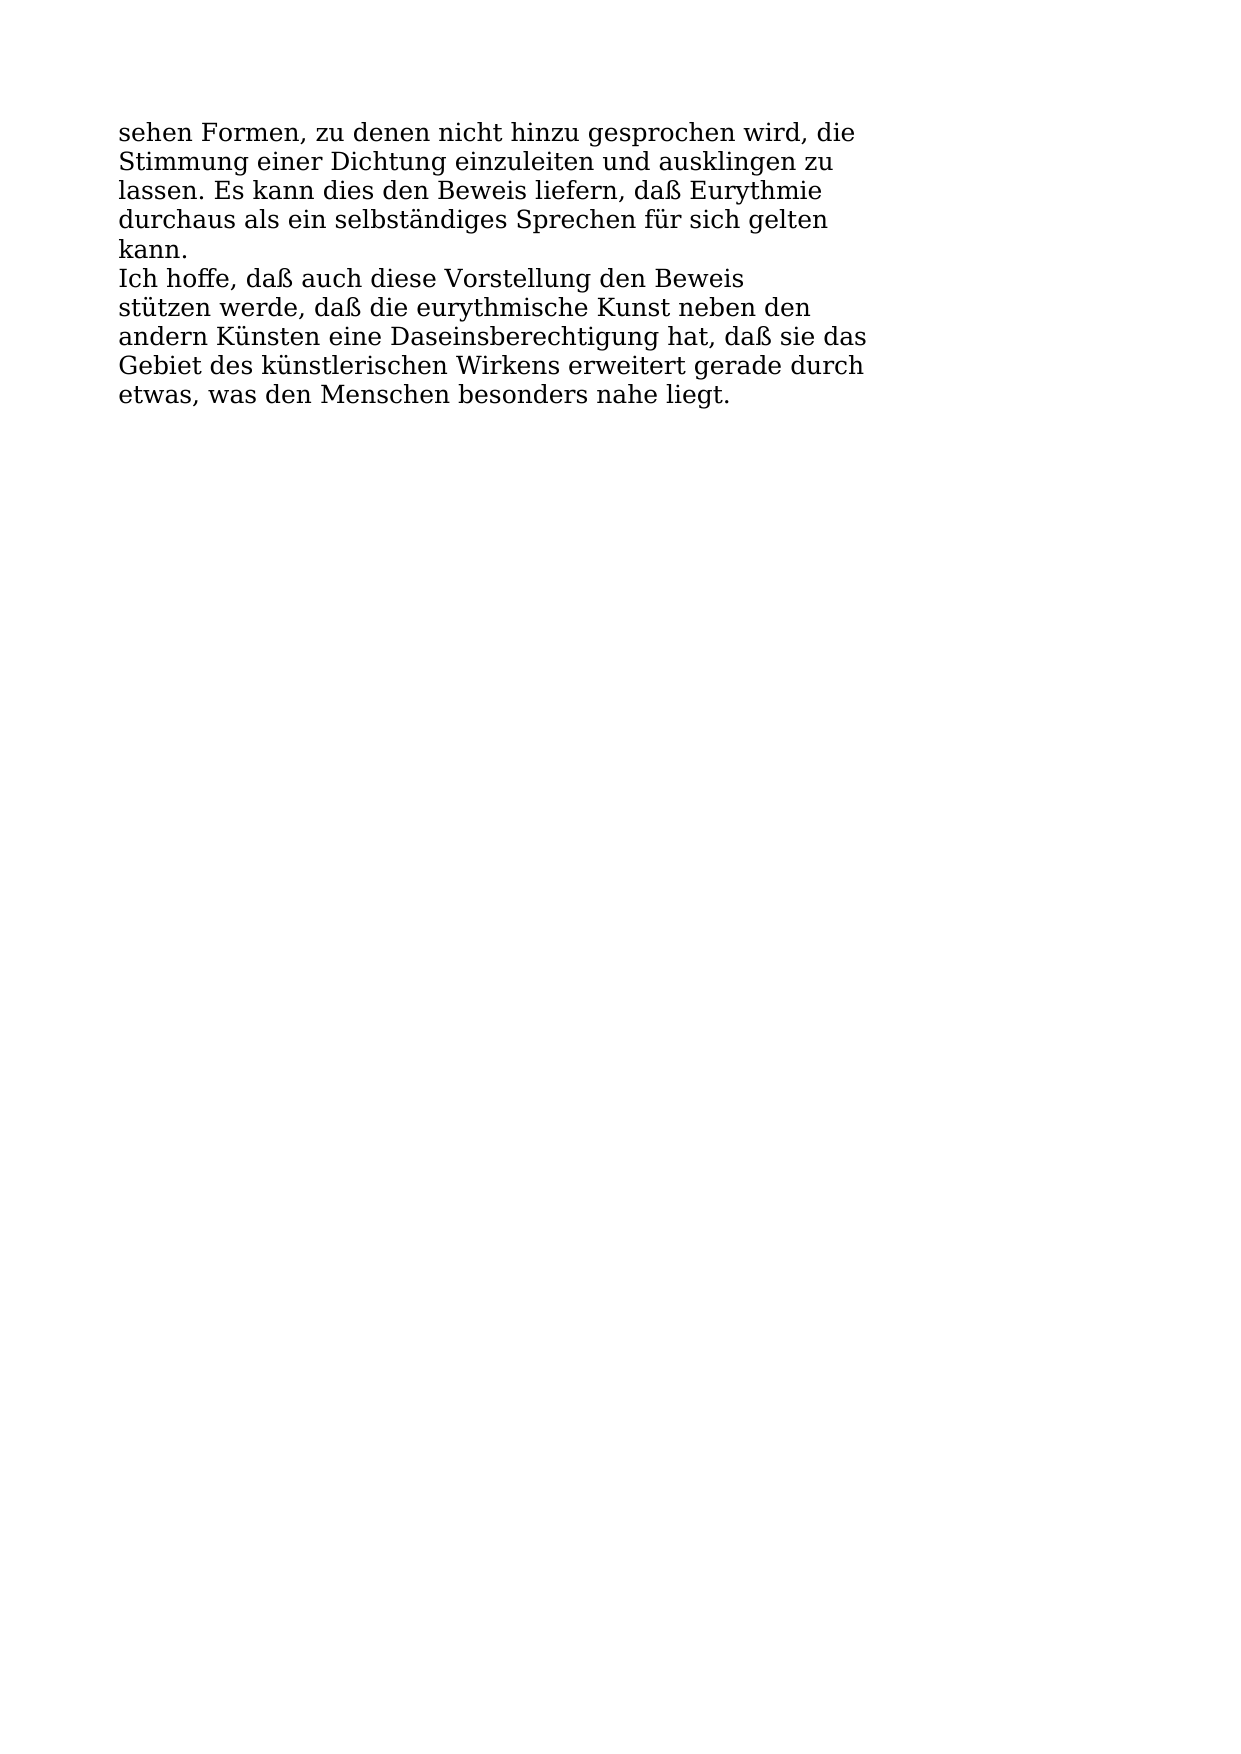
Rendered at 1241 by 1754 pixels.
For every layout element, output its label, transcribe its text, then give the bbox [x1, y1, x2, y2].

text lassen. Es kann dies den Beweis liefern, daß Eurythmie [118, 176, 1122, 206]
text kann. [118, 235, 1122, 264]
text andern Künsten eine Daseinsberechtigung hat, daß sie das [118, 322, 1122, 351]
text sehen Formen, zu denen nicht hinzu gesprochen wird, die [118, 118, 1122, 147]
text durchaus als ein selbständiges Sprechen für sich gelten [118, 206, 1122, 235]
text stützen werde, daß die eurythmische Kunst neben den [118, 293, 1122, 322]
text etwas, was den Menschen besonders nahe liegt. [118, 381, 1122, 410]
text Gebiet des künstlerischen Wirkens erweitert gerade durch [118, 351, 1122, 381]
text Ich hoffe, daß auch diese Vorstellung den Beweis [118, 264, 1122, 293]
text Stimmung einer Dichtung einzuleiten und ausklingen zu [118, 147, 1122, 176]
